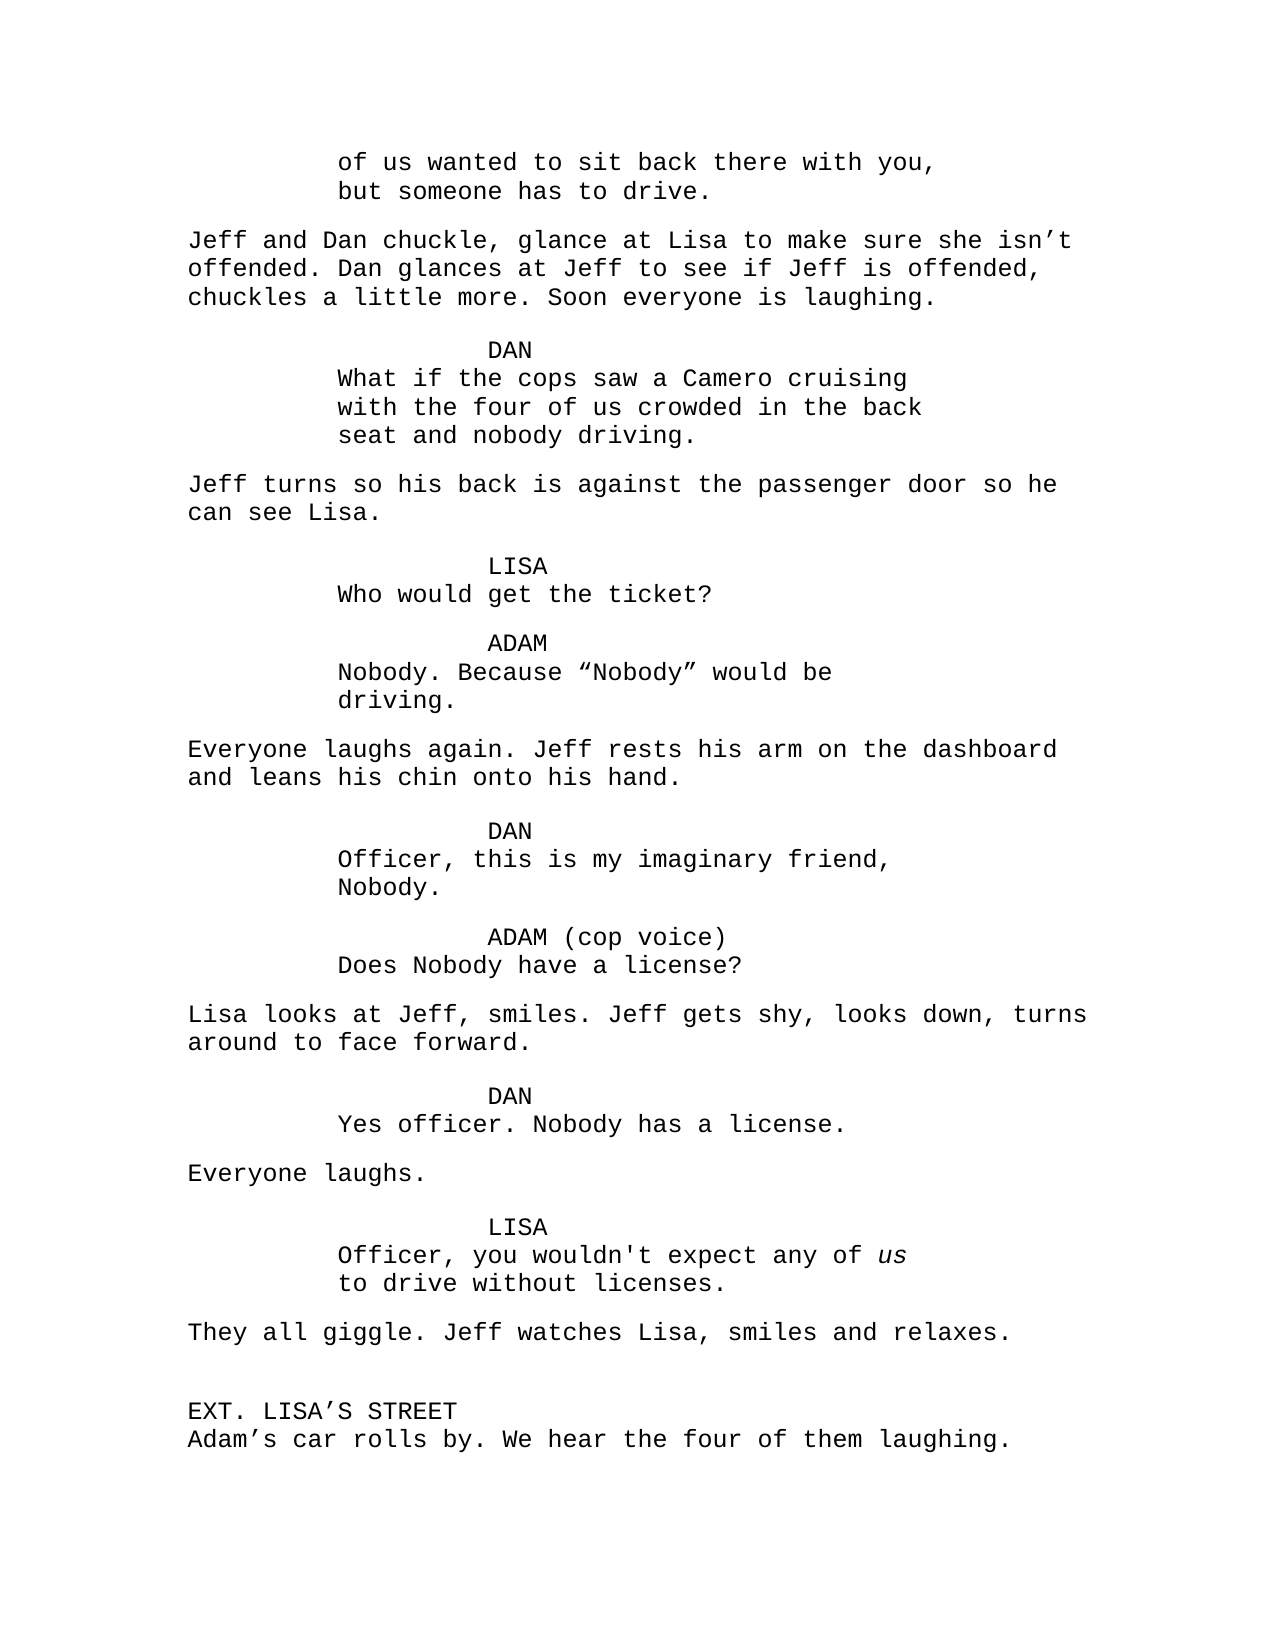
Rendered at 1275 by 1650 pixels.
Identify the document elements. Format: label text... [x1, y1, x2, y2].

text of us wanted to sit back there with you, but someone has to drive. [337, 150, 937, 207]
text Who would get the ticket? [337, 582, 937, 610]
text DAN [187, 1083, 1087, 1112]
subtitle EXT. LISA’S STREET [187, 1398, 1087, 1427]
text DAN [187, 337, 1087, 366]
text DAN [187, 818, 1087, 847]
text LISA [187, 553, 1087, 582]
text Jeff and Dan chuckle, glance at Lisa to make sure she isn’t offended. Dan glances at Jeff to see if Jeff is offended, chuckles a little more. Soon everyone is laughing. [187, 227, 1087, 312]
text Yes officer. Nobody has a license. [337, 1112, 937, 1140]
text Everyone laughs. [187, 1161, 1087, 1189]
text They all giggle. Jeff watches Lisa, smiles and relaxes. [187, 1320, 1087, 1348]
text ADAM (cop voice) [187, 924, 1087, 952]
text Officer, this is my imaginary friend, Nobody. [337, 847, 937, 903]
text Officer, you wouldn't expect any of us to drive without licenses. [337, 1242, 937, 1299]
text Lisa looks at Jeff, smiles. Jeff gets shy, looks down, turns around to face forward. [187, 1002, 1087, 1058]
text LISA [187, 1214, 1087, 1242]
text What if the cops saw a Camero cruising with the four of us crowded in the back seat and nobody driving. [337, 366, 937, 451]
text Nobody. Because “Nobody” would be driving. [337, 659, 937, 716]
text ADAM [187, 631, 1087, 659]
text Everyone laughs again. Jeff rests his arm on the dashboard and leans his chin onto his hand. [187, 737, 1087, 793]
text Adam’s car rolls by. We hear the four of them laughing. [187, 1427, 1087, 1455]
text Jeff turns so his back is against the passenger door so he can see Lisa. [187, 472, 1087, 528]
text Does Nobody have a license? [337, 952, 937, 981]
